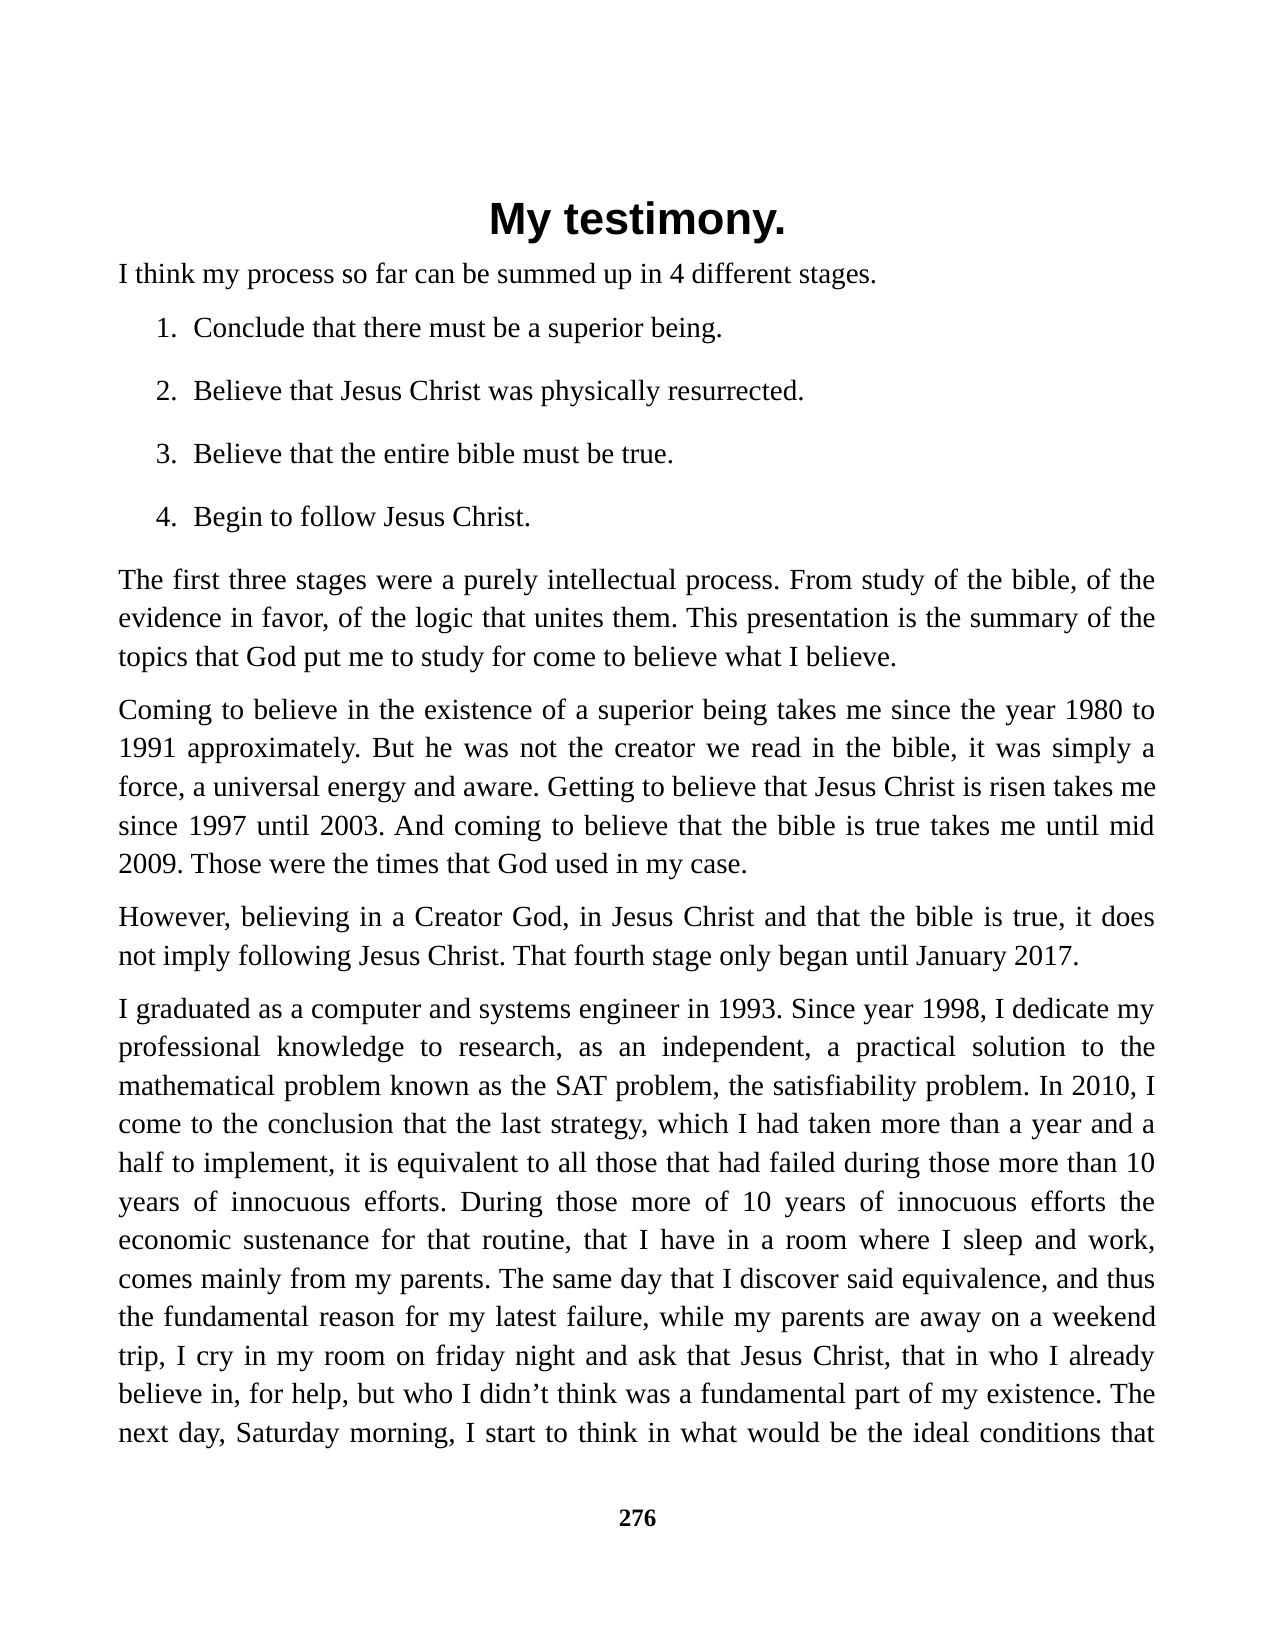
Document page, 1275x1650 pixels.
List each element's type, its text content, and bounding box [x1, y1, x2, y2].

list Begin to follow Jesus Christ. [156, 499, 1157, 532]
list Believe that the entire bible must be true. [156, 436, 1157, 469]
text However, believing in a Creator God, in Jesus Christ and that the bible is true, it does not imply following Jesus Christ. That fourth stage only began until January 2017. [118, 899, 1157, 971]
text I graduated as a computer and systems engineer in 1993. Since year 1998, I dedicate my professional knowledge to research, as an independent, a practical solution to the mathematical problem known as the SAT problem, the satisfiability problem. In 2010, I come to the conclusion that the last strategy, which I had taken more than a year and a half to implement, it is equivalent to all those that had failed during those more than 10 years of innocuous efforts. During those more of 10 years of innocuous efforts the economic sustenance for that routine, that I have in a room where I sleep and work, comes mainly from my parents. The same day that I discover said equivalence, and thus the fundamental reason for my latest failure, while my parents are away on a weekend trip, I cry in my room on friday night and ask that Jesus Christ, that in who I already believe in, for help, but who I didn’t think was a fundamental part of my existence. The next day, Saturday morning, I start to think in what would be the ideal conditions that [118, 991, 1157, 1448]
list Conclude that there must be a superior being. [156, 310, 1157, 343]
list Believe that Jesus Christ was physically resurrected. [156, 373, 1157, 406]
text The first three stages were a purely intellectual process. From study of the bible, of the evidence in favor, of the logic that unites them. This presentation is the summary of the topics that God put me to study for come to believe what I believe. [118, 562, 1157, 672]
text I think my process so far can be summed up in 4 different stages. [118, 257, 1157, 290]
text Coming to believe in the existence of a superior being takes me since the year 1980 to 1991 approximately. But he was not the creator we read in the bible, it was simply a force, a universal energy and aware. Getting to believe that Jesus Christ is risen takes me since 1997 until 2003. And coming to believe that the bible is true takes me until mid 2009. Those were the times that God used in my case. [118, 692, 1157, 880]
subtitle My testimony. [118, 192, 1157, 244]
